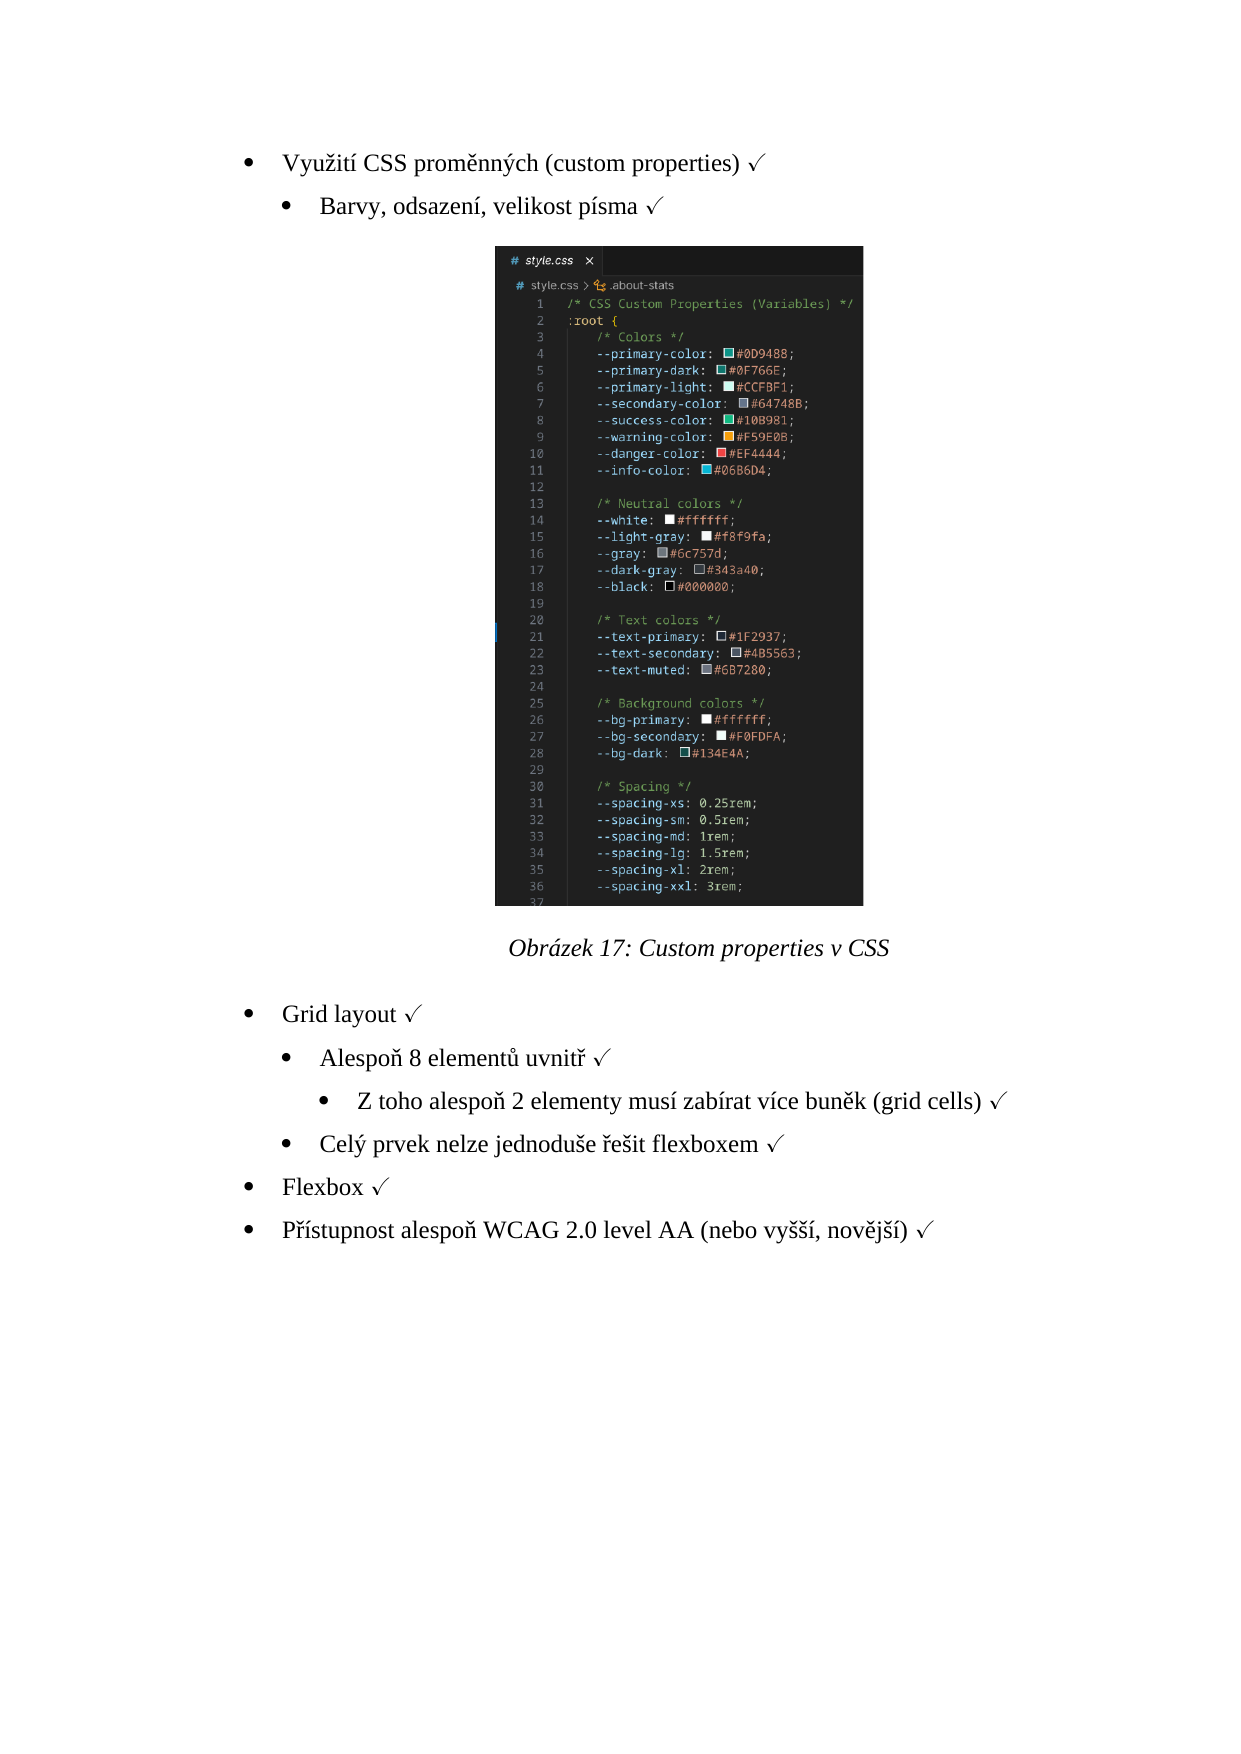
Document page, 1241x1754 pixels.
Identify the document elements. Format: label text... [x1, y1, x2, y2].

list Celý prvek nelze jednoduše řešit flexboxem ✓ [282, 1129, 1152, 1158]
picture [495, 246, 864, 906]
list Z toho alespoň 2 elementy musí zabírat více buněk (grid cells) ✓ [319, 1086, 1152, 1114]
list Barvy, odsazení, velikost písma ✓ [282, 191, 1152, 219]
list Grid layout ✓ [244, 234, 1152, 1028]
list Alespoň 8 elementů uvnitř ✓ [282, 1043, 1152, 1071]
list Využití CSS proměnných (custom properties) ✓ [244, 148, 1152, 176]
list Obrázek 17: Custom properties v CSS [449, 906, 909, 961]
list Přístupnost alespoň WCAG 2.0 level AA (nebo vyšší, novější) ✓ [244, 1215, 1152, 1244]
list Flexbox ✓ [244, 1172, 1152, 1201]
